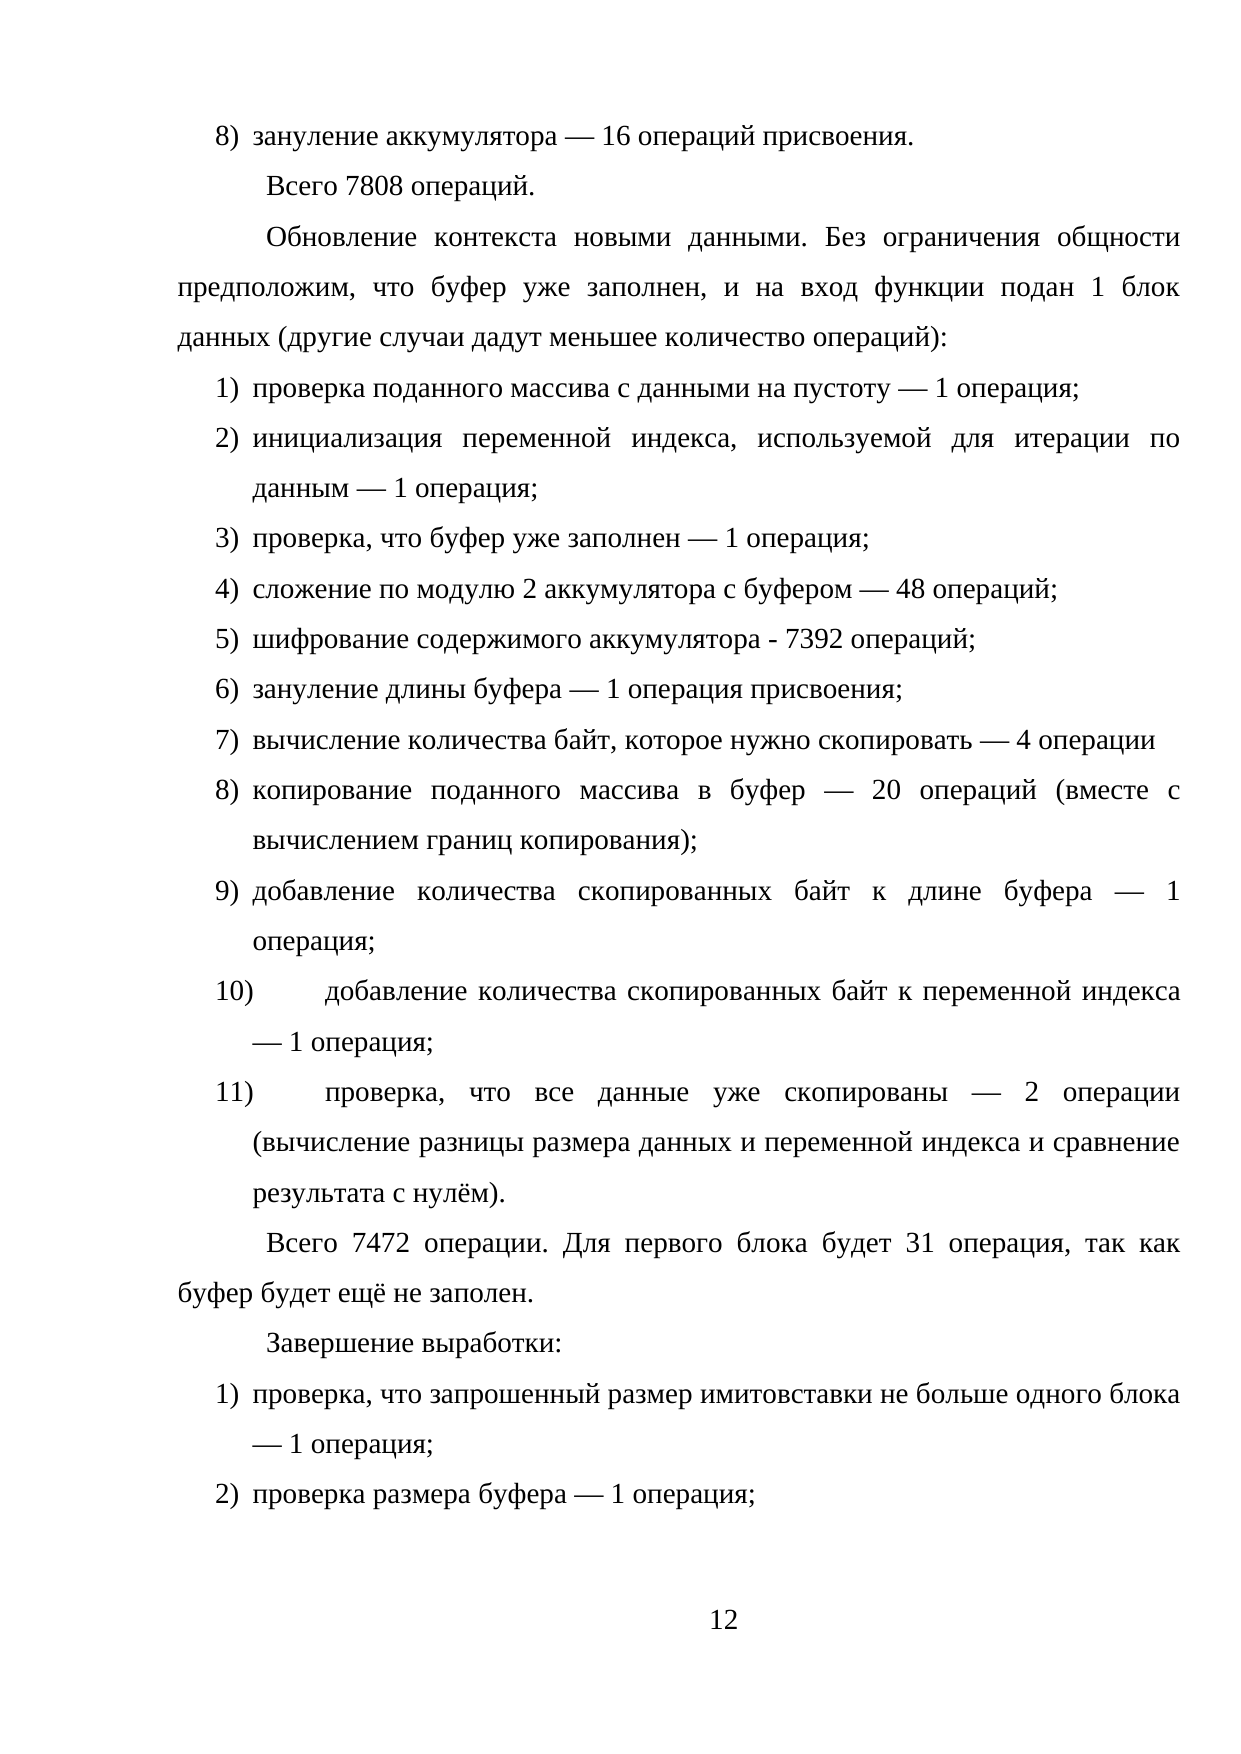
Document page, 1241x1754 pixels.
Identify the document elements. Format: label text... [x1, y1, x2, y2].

text Завершение выработки: [177, 1326, 1181, 1359]
list проверка, что все данные уже скопированы — 2 операции (вычисление разницы размера данных и переменной индекса и сравнение результата с нулём). [215, 1074, 1181, 1208]
text Всего 7472 операции. Для первого блока будет 31 операция, так как буфер будет ещё не заполен. [177, 1225, 1181, 1309]
list добавление количества скопированных байт к длине буфера — 1 операция; [215, 873, 1181, 957]
list проверка размера буфера — 1 операция; [215, 1477, 1181, 1510]
text Обновление контекста новыми данными. Без ограничения общности предположим, что буфер уже заполнен, и на вход функции подан 1 блок данных (другие случаи дадут меньшее количество операций): [177, 219, 1181, 353]
list сложение по модулю 2 аккумулятора с буфером — 48 операций; [215, 571, 1181, 604]
list инициализация переменной индекса, используемой для итерации по данным — 1 операция; [215, 420, 1181, 504]
list проверка поданного массива с данными на пустоту — 1 операция; [215, 370, 1181, 403]
list проверка, что буфер уже заполнен — 1 операция; [215, 521, 1181, 554]
list вычисление количества байт, которое нужно скопировать — 4 операции [215, 722, 1181, 755]
list шифрование содержимого аккумулятора - 7392 операций; [215, 621, 1181, 655]
list зануление длины буфера — 1 операция присвоения; [215, 672, 1181, 705]
list добавление количества скопированных байт к переменной индекса — 1 операция; [215, 973, 1181, 1057]
text Всего 7808 операций. [177, 168, 1181, 202]
list проверка, что запрошенный размер имитовставки не больше одного блока — 1 операция; [215, 1376, 1181, 1460]
list копирование поданного массива в буфер — 20 операций (вместе с вычислением границ копирования); [215, 772, 1181, 856]
list зануление аккумулятора — 16 операций присвоения. [215, 118, 1181, 152]
